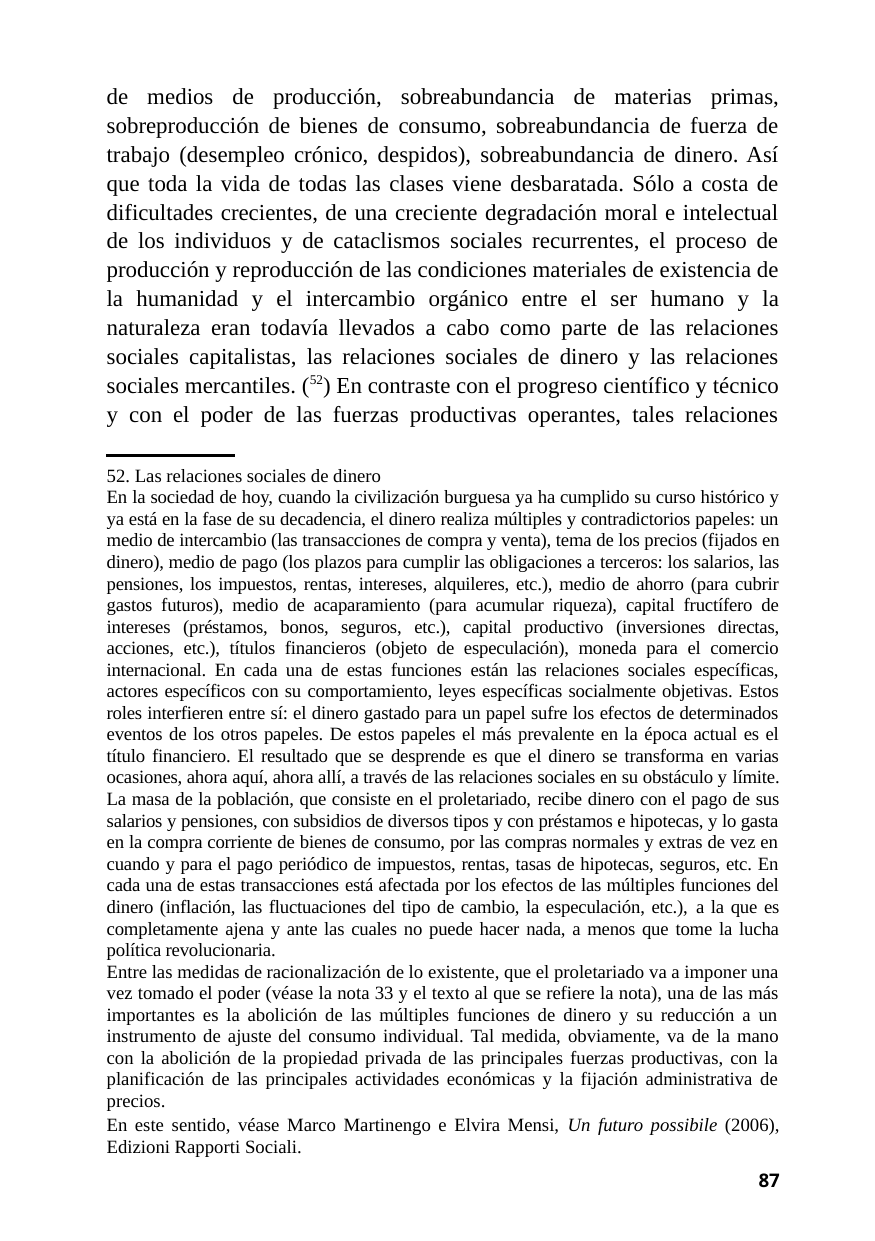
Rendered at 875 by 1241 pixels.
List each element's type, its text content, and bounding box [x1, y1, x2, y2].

text En este sentido, véase Marco Martinengo e Elvira Mensi, Un futuro possibile (2006), Edizioni Rapporti Sociali. [106, 1114, 779, 1157]
text Entre las medidas de racionalización de lo existente, que el proletariado va a imponer una vez tomado el poder (véase la nota 33 y el texto al que se refiere la nota), una de las más importantes es la abolición de las múltiples funciones de dinero y su reducción a un instrumento de ajuste del consumo individual. Tal medida, obviamente, va de la mano con la abolición de la propiedad privada de las principales fuerzas productivas, con la planificación de las principales actividades económicas y la fijación administrativa de precios. [103, 961, 782, 1114]
text En la sociedad de hoy, cuando la civilización burguesa ya ha cumplido su curso histórico y ya está en la fase de su decadencia, el dinero realiza múltiples y contradictorios papeles: un medio de intercambio (las transacciones de compra y venta), tema de los precios (fijados en dinero), medio de pago (los plazos para cumplir las obligaciones a terceros: los salarios, las pensiones, los impuestos, rentas, intereses, alquileres, etc.), medio de ahorro (para cubrir gastos futuros), medio de acaparamiento (para acumular riqueza), capital fructífero de intereses (préstamos, bonos, seguros, etc.), capital productivo (inversiones directas, acciones, etc.), títulos financieros (objeto de especulación), moneda para el comercio internacional. En cada una de estas funciones están las relaciones sociales específicas, actores específicos con su comportamiento, leyes específicas socialmente objetivas. Estos roles interfieren entre sí: el dinero gastado para un papel sufre los efectos de determinados eventos de los otros papeles. De estos papeles el más prevalente en la época actual es el título financiero. El resultado que se desprende es que el dinero se transforma en varias ocasiones, ahora aquí, ahora allí, a través de las relaciones sociales en su obstáculo y límite. La masa de la población, que consiste en el proletariado, recibe dinero con el pago de sus salarios y pensiones, con subsidios de diversos tipos y con préstamos e hipotecas, y lo gasta en la compra corriente de bienes de consumo, por las compras normales y extras de vez en cuando y para el pago periódico de impuestos, rentas, tasas de hipotecas, seguros, etc. En cada una de estas transacciones está afectada por los efectos de las múltiples funciones del dinero (inflación, las fluctuaciones del tipo de cambio, la especulación, etc.), a la que es completamente ajena y ante las cuales no puede hacer nada, a menos que tome la lucha política revolucionaria. [106, 486, 779, 961]
text de medios de producción, sobreabundancia de materias primas, sobreproducción de bienes de consumo, sobreabundancia de fuerza de trabajo (desempleo crónico, despidos), sobreabundancia de dinero. Así que toda la vida de todas las clases viene desbaratada. Sólo a costa de dificultades crecientes, de una creciente degradación moral e intelectual de los individuos y de cataclismos sociales recurrentes, el proceso de producción y reproducción de las condiciones materiales de existencia de la humanidad y el intercambio orgánico entre el ser humano y la naturaleza eran todavía llevados a cabo como parte de las relaciones sociales capitalistas, las relaciones sociales de dinero y las relaciones sociales mercantiles. () En contraste con el progreso científico y técnico y con el poder de las fuerzas productivas operantes, tales relaciones [106, 83, 779, 428]
text Las relaciones sociales de dinero [103, 462, 782, 486]
